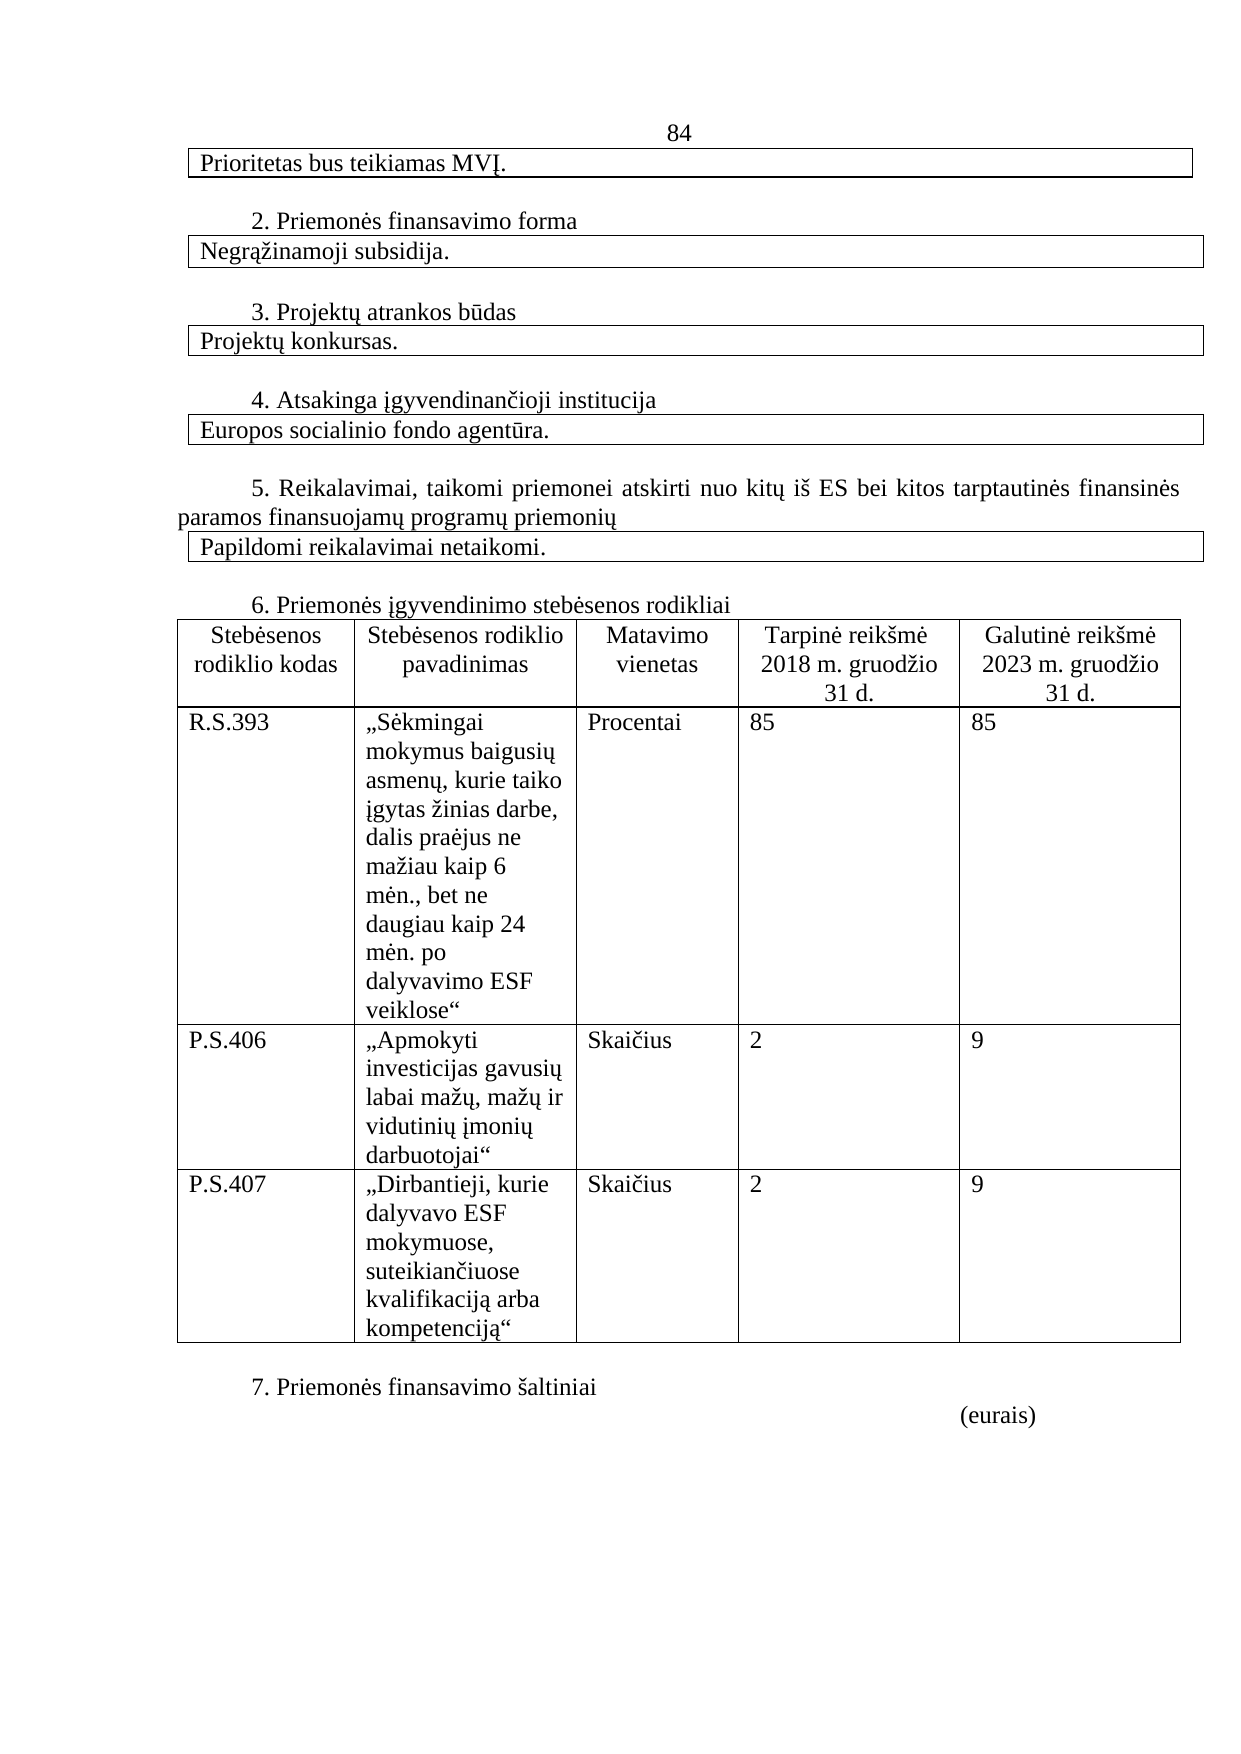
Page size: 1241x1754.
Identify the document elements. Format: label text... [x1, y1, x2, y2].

text (eurais) [177, 1401, 1181, 1429]
text 6. Priemonės įgyvendinimo stebėsenos rodikliai [177, 590, 1181, 619]
table_header Negrąžinamoji subsidija. [189, 236, 1203, 267]
table_cell „Dirbantieji, kurie dalyvavo ESF mokymuose, suteikiančiuose kvalifikaciją arba kompetenciją“ [355, 1170, 576, 1342]
table_cell „Sėkmingai mokymus baigusių asmenų, kurie taiko įgytas žinias darbe, dalis praėjus ne mažiau kaip 6 mėn., bet ne daugiau kaip 24 mėn. po dalyvavimo ESF veiklose“ [355, 708, 576, 1024]
text 3. Projektų atrankos būdas [177, 297, 1181, 325]
text 7. Priemonės finansavimo šaltiniai [177, 1372, 1181, 1401]
table_cell Skaičius [577, 1170, 738, 1342]
table_header Stebėsenos rodiklio pavadinimas [355, 620, 576, 706]
table_cell Procentai [577, 708, 738, 1024]
table_cell R.S.393 [178, 708, 354, 1024]
table_cell P.S.406 [178, 1025, 354, 1168]
table_header Projektų konkursas. [189, 326, 1203, 355]
table_header Stebėsenos rodiklio kodas [178, 620, 354, 706]
table_cell 2 [739, 1025, 959, 1168]
text 4. Atsakinga įgyvendinančioji institucija [177, 385, 1181, 414]
text 2. Priemonės finansavimo forma [177, 206, 1181, 235]
table_header Galutinė reikšmė 2023 m. gruodžio 31 d. [960, 620, 1180, 706]
table_header Papildomi reikalavimai netaikomi. [189, 532, 1203, 561]
table_cell Prioritetas bus teikiamas MVĮ. [189, 149, 1192, 176]
table_cell P.S.407 [178, 1170, 354, 1342]
table_cell 85 [960, 708, 1180, 1024]
table_cell „Apmokyti investicijas gavusių labai mažų, mažų ir vidutinių įmonių darbuotojai“ [355, 1025, 576, 1168]
table_header Europos socialinio fondo agentūra. [189, 415, 1203, 443]
table_cell 2 [739, 1170, 959, 1342]
table_cell 9 [960, 1025, 1180, 1168]
text 5. Reikalavimai, taikomi priemonei atskirti nuo kitų iš ES bei kitos tarptautinės finansinės paramos finansuojamų programų priemonių [177, 473, 1181, 531]
table_cell 9 [960, 1170, 1180, 1342]
table_header Matavimo vienetas [577, 620, 738, 706]
table_header Tarpinė reikšmė 2018 m. gruodžio 31 d. [739, 620, 959, 706]
table_cell Skaičius [577, 1025, 738, 1168]
table_cell 85 [739, 708, 959, 1024]
